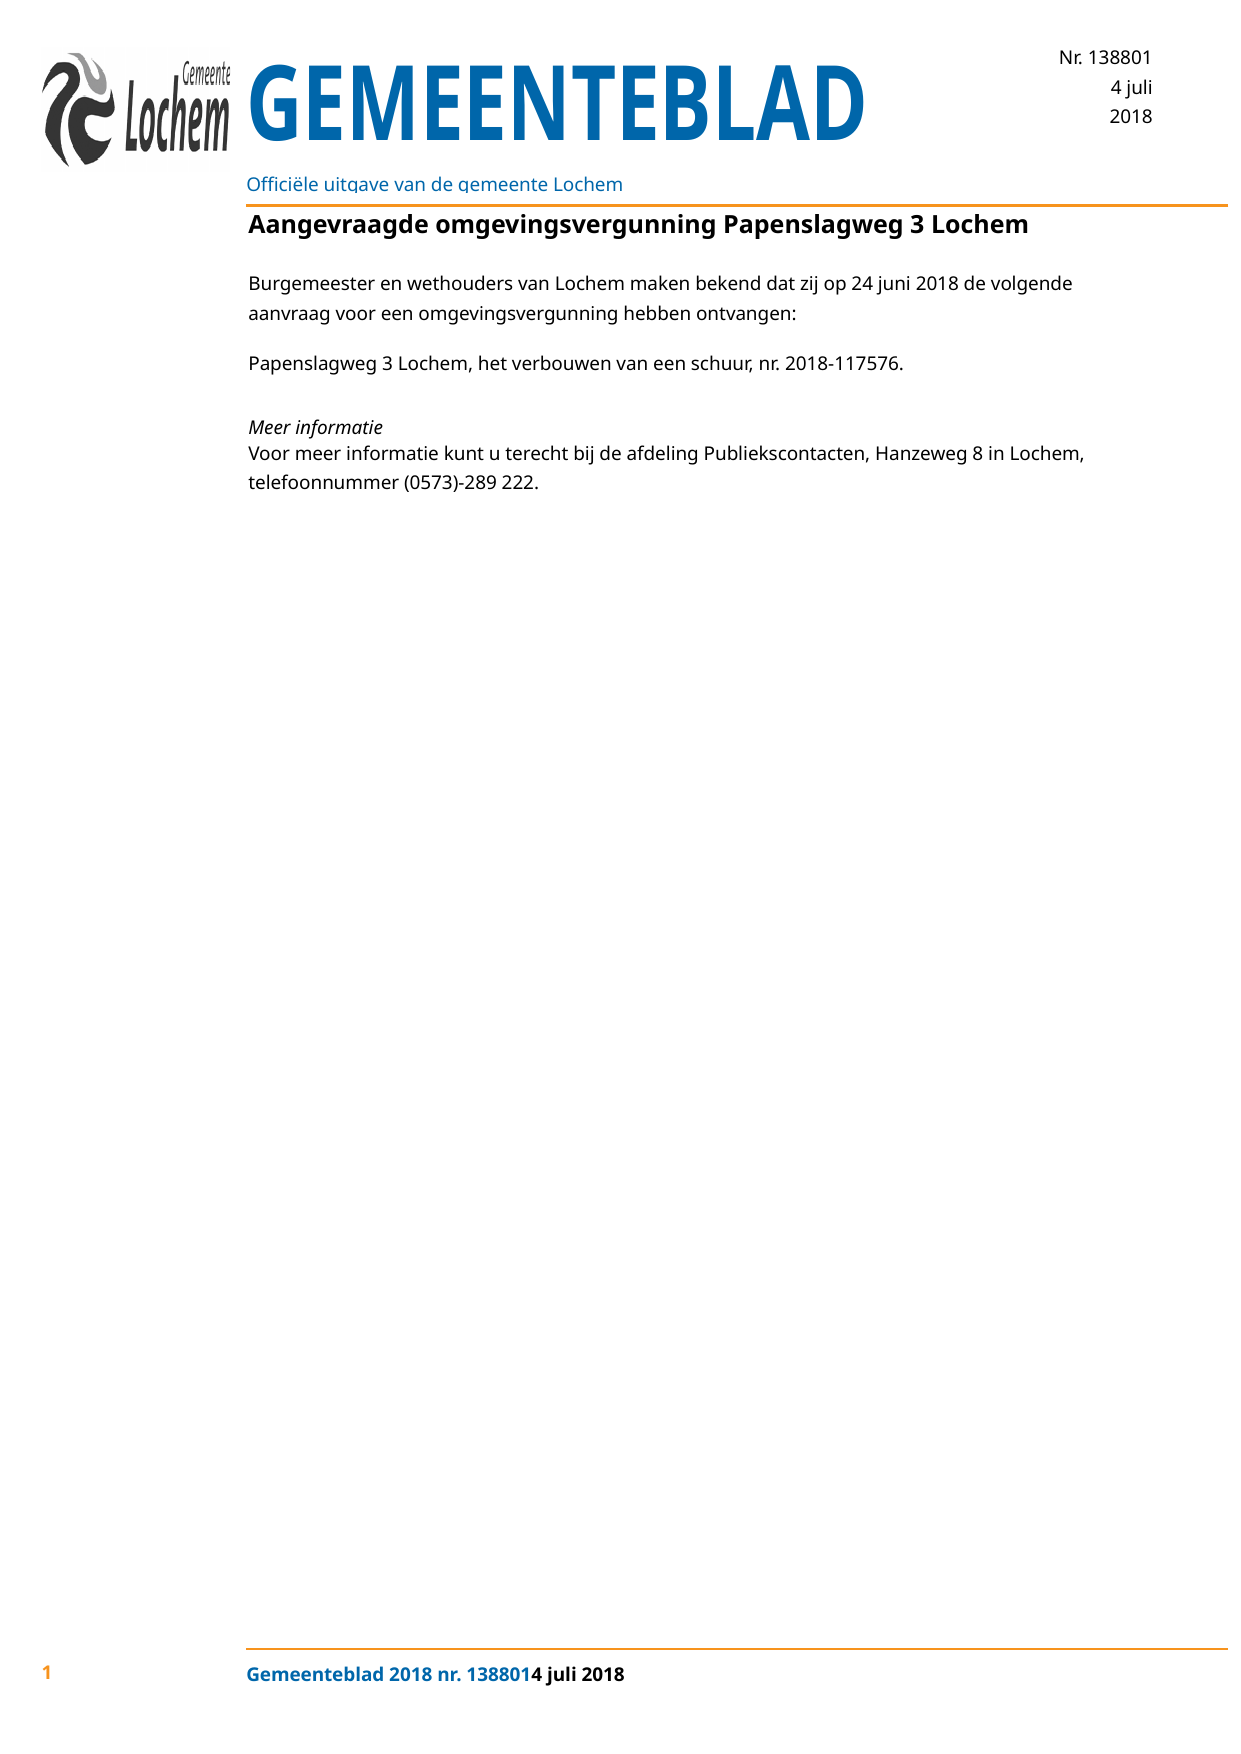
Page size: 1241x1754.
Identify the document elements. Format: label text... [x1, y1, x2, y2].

text Voor meer informatie kunt u terecht bij de afdeling Publiekscontacten, Hanzeweg 8 in Lochem, telefoonnummer (0573)-289 222. [248, 440, 1152, 495]
text Papenslagweg 3 Lochem, het verbouwen van een schuur, nr. 2018-117576. [248, 350, 1152, 376]
text Burgemeester en wethouders van Lochem maken bekend dat zij op 24 juni 2018 de volgende aanvraag voor een omgevingsvergunning hebben ontvangen: [248, 270, 1152, 326]
text Aangevraagde omgevingsvergunning Papenslagweg 3 Lochem [248, 207, 1152, 241]
picture [41, 47, 231, 172]
text Meer informatie [248, 414, 1152, 440]
